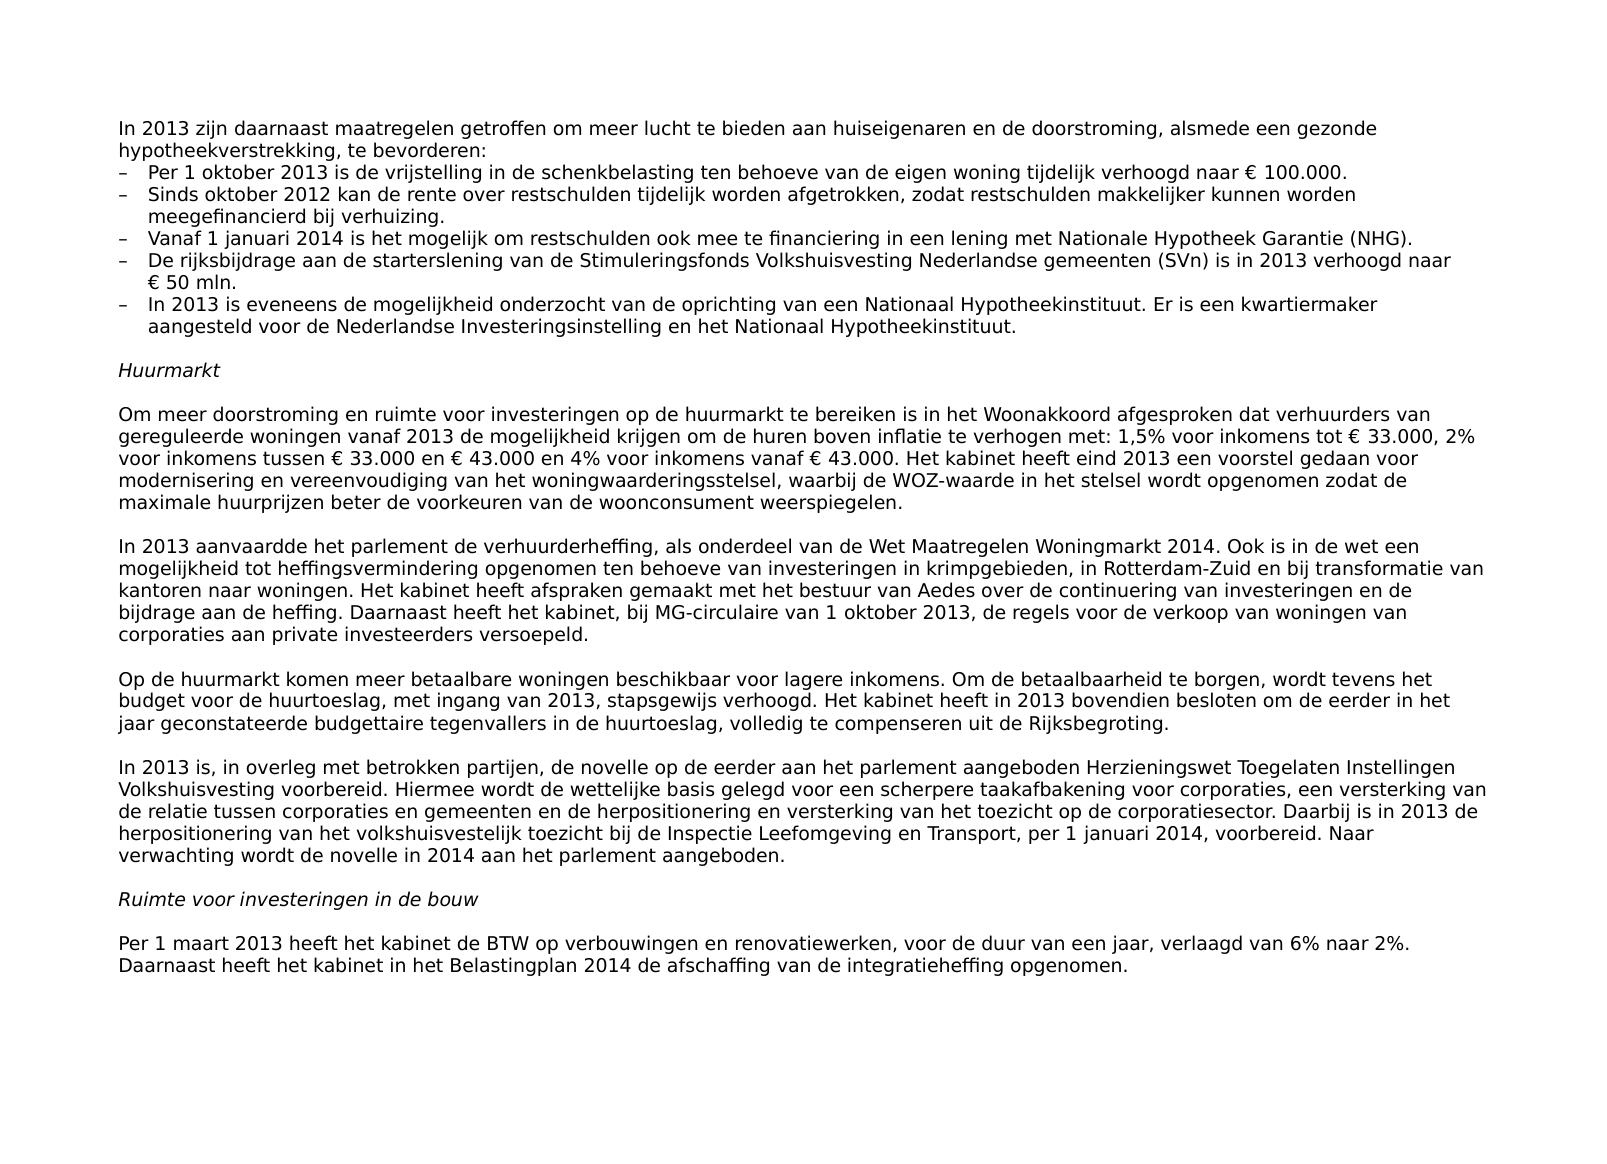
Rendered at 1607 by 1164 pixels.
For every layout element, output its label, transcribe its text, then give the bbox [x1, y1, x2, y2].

text – Vanaf 1 januari 2014 is het mogelijk om restschulden ook mee te financiering in een lening met Nationale Hypotheek Garantie (NHG). [118, 228, 1488, 250]
text – Per 1 oktober 2013 is de vrijstelling in de schenkbelasting ten behoeve van de eigen woning tijdelijk verhoogd naar € 100.000. [118, 162, 1488, 184]
subtitle Ruimte voor investeringen in de bouw [118, 889, 1488, 911]
text Per 1 maart 2013 heeft het kabinet de BTW op verbouwingen en renovatiewerken, voor de duur van een jaar, verlaagd van 6% naar 2%. Daarnaast heeft het kabinet in het Belastingplan 2014 de afschaffing van de integratieheffing opgenomen. [118, 933, 1488, 977]
text In 2013 is, in overleg met betrokken partijen, de novelle op de eerder aan het parlement aangeboden Herzieningswet Toegelaten Instellingen Volkshuisvesting voorbereid. Hiermee wordt de wettelijke basis gelegd voor een scherpere taakafbakening voor corporaties, een versterking van de relatie tussen corporaties en gemeenten en de herpositionering en versterking van het toezicht op de corporatiesector. Daarbij is in 2013 de herpositionering van het volkshuisvestelijk toezicht bij de Inspectie Leefomgeving en Transport, per 1 januari 2014, voorbereid. Naar verwachting wordt de novelle in 2014 aan het parlement aangeboden. [118, 757, 1488, 866]
text – In 2013 is eveneens de mogelijkheid onderzocht van de oprichting van een Nationaal Hypotheekinstituut. Er is een kwartiermaker aangesteld voor de Nederlandse Investeringsinstelling en het Nationaal Hypotheekinstituut. [118, 294, 1488, 338]
text Op de huurmarkt komen meer betaalbare woningen beschikbaar voor lagere inkomens. Om de betaalbaarheid te borgen, wordt tevens het budget voor de huurtoeslag, met ingang van 2013, stapsgewijs verhoogd. Het kabinet heeft in 2013 bovendien besloten om de eerder in het jaar geconstateerde budgettaire tegenvallers in de huurtoeslag, volledig te compenseren uit de Rijksbegroting. [118, 668, 1488, 734]
text Om meer doorstroming en ruimte voor investeringen op de huurmarkt te bereiken is in het Woonakkoord afgesproken dat verhuurders van gereguleerde woningen vanaf 2013 de mogelijkheid krijgen om de huren boven inflatie te verhogen met: 1,5% voor inkomens tot € 33.000, 2% voor inkomens tussen € 33.000 en € 43.000 en 4% voor inkomens vanaf € 43.000. Het kabinet heeft eind 2013 een voorstel gedaan voor modernisering en vereenvoudiging van het woningwaarderingsstelsel, waarbij de WOZ-waarde in het stelsel wordt opgenomen zodat de maximale huurprijzen beter de voorkeuren van de woonconsument weerspiegelen. [118, 404, 1488, 514]
text In 2013 zijn daarnaast maatregelen getroffen om meer lucht te bieden aan huiseigenaren en de doorstroming, alsmede een gezonde hypotheekverstrekking, te bevorderen: [118, 118, 1488, 162]
text In 2013 aanvaardde het parlement de verhuurderheffing, als onderdeel van de Wet Maatregelen Woningmarkt 2014. Ook is in de wet een mogelijkheid tot heffingsvermindering opgenomen ten behoeve van investeringen in krimpgebieden, in Rotterdam-Zuid en bij transformatie van kantoren naar woningen. Het kabinet heeft afspraken gemaakt met het bestuur van Aedes over de continuering van investeringen en de bijdrage aan de heffing. Daarnaast heeft het kabinet, bij MG-circulaire van 1 oktober 2013, de regels voor de verkoop van woningen van corporaties aan private investeerders versoepeld. [118, 536, 1488, 646]
text – Sinds oktober 2012 kan de rente over restschulden tijdelijk worden afgetrokken, zodat restschulden makkelijker kunnen worden meegefinancierd bij verhuizing. [118, 184, 1488, 228]
subtitle Huurmarkt [118, 360, 1488, 382]
text – De rijksbijdrage aan de starterslening van de Stimuleringsfonds Volkshuisvesting Nederlandse gemeenten (SVn) is in 2013 verhoogd naar € 50 mln. [118, 250, 1488, 294]
